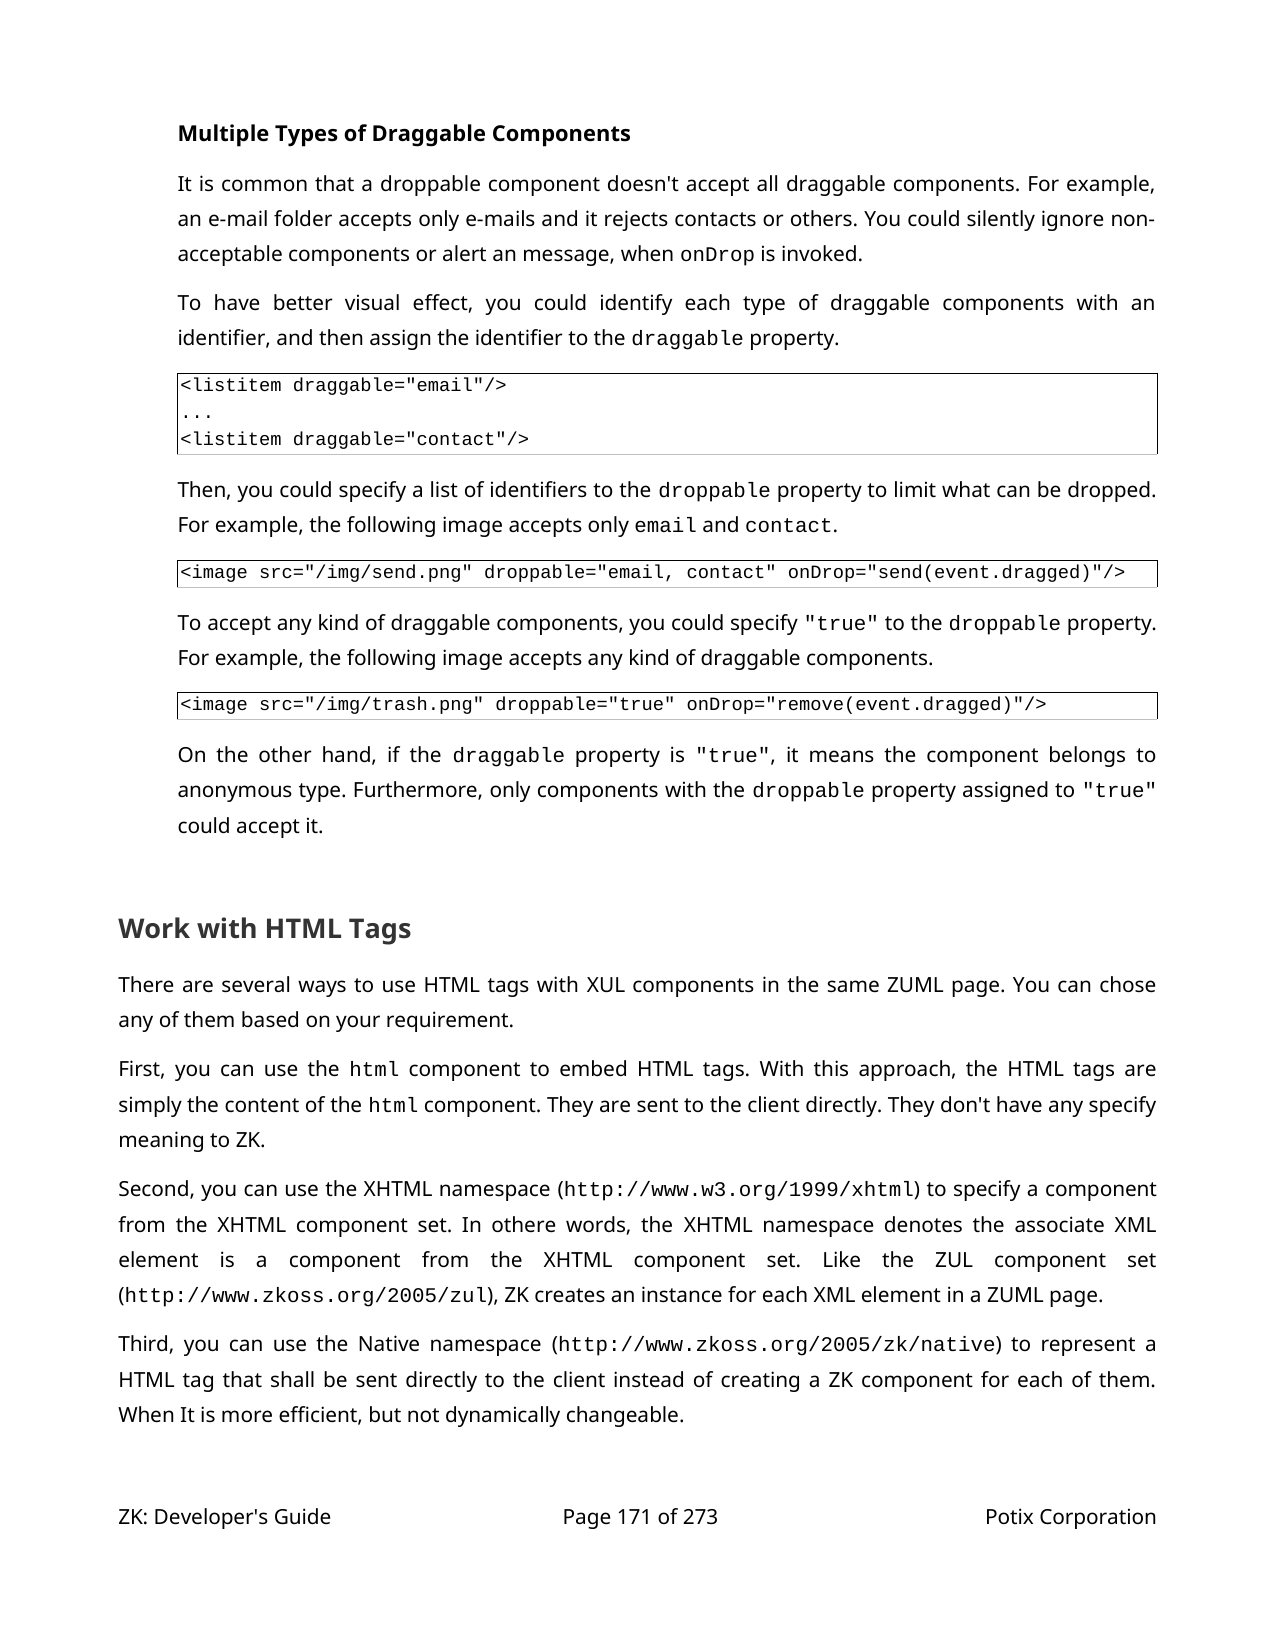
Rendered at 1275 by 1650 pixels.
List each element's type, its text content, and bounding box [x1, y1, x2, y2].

text First, you can use the html component to embed HTML tags. With this approach, the HTML tags are simply the content of the html component. They are sent to the client directly. They don't have any specify meaning to ZK. [118, 1054, 1157, 1154]
text ... [178, 400, 1157, 424]
text <image src="/img/send.png" droppable="email, contact" onDrop="send(event.dragged)"/> [178, 561, 1157, 587]
text Second, you can use the XHTML namespace (http://www.w3.org/1999/xhtml) to specify a component from the XHTML component set. In othere words, the XHTML namespace denotes the associate XML element is a component from the XHTML component set. Like the ZUL component set (http://www.zkoss.org/2005/zul), ZK creates an instance for each XML element in a ZUML page. [118, 1174, 1157, 1309]
text There are several ways to use HTML tags with XUL components in the same ZUML page. You can chose any of them based on your requirement. [118, 970, 1157, 1034]
text On the other hand, if the draggable property is "true", it means the component belongs to anonymous type. Furthermore, only components with the droppable property assigned to "true" could accept it. [177, 740, 1157, 839]
text <listitem draggable="contact"/> [178, 427, 1157, 454]
subtitle Work with HTML Tags [118, 910, 1157, 947]
text To have better visual effect, you could identify each type of draggable components with an identifier, and then assign the identifier to the draggable property. [177, 288, 1157, 352]
text <listitem draggable="email"/> [178, 374, 1157, 397]
text <image src="/img/trash.png" droppable="true" onDrop="remove(event.dragged)"/> [178, 693, 1157, 719]
text Third, you can use the Native namespace (http://www.zkoss.org/2005/zk/native) to represent a HTML tag that shall be sent directly to the client instead of creating a ZK component for each of them. When It is more efficient, but not dynamically changeable. [118, 1329, 1157, 1428]
text Then, you could specify a list of identifiers to the droppable property to limit what can be dropped. For example, the following image accepts only email and contact. [177, 475, 1157, 539]
text It is common that a droppable component doesn't accept all draggable components. For example, an e-mail folder accepts only e-mails and it rejects contacts or others. You could silently ignore non-acceptable components or alert an message, when onDrop is invoked. [177, 169, 1157, 268]
subtitle Multiple Types of Draggable Components [177, 118, 1157, 148]
text To accept any kind of draggable components, you could specify "true" to the droppable property. For example, the following image accepts any kind of draggable components. [177, 608, 1157, 671]
